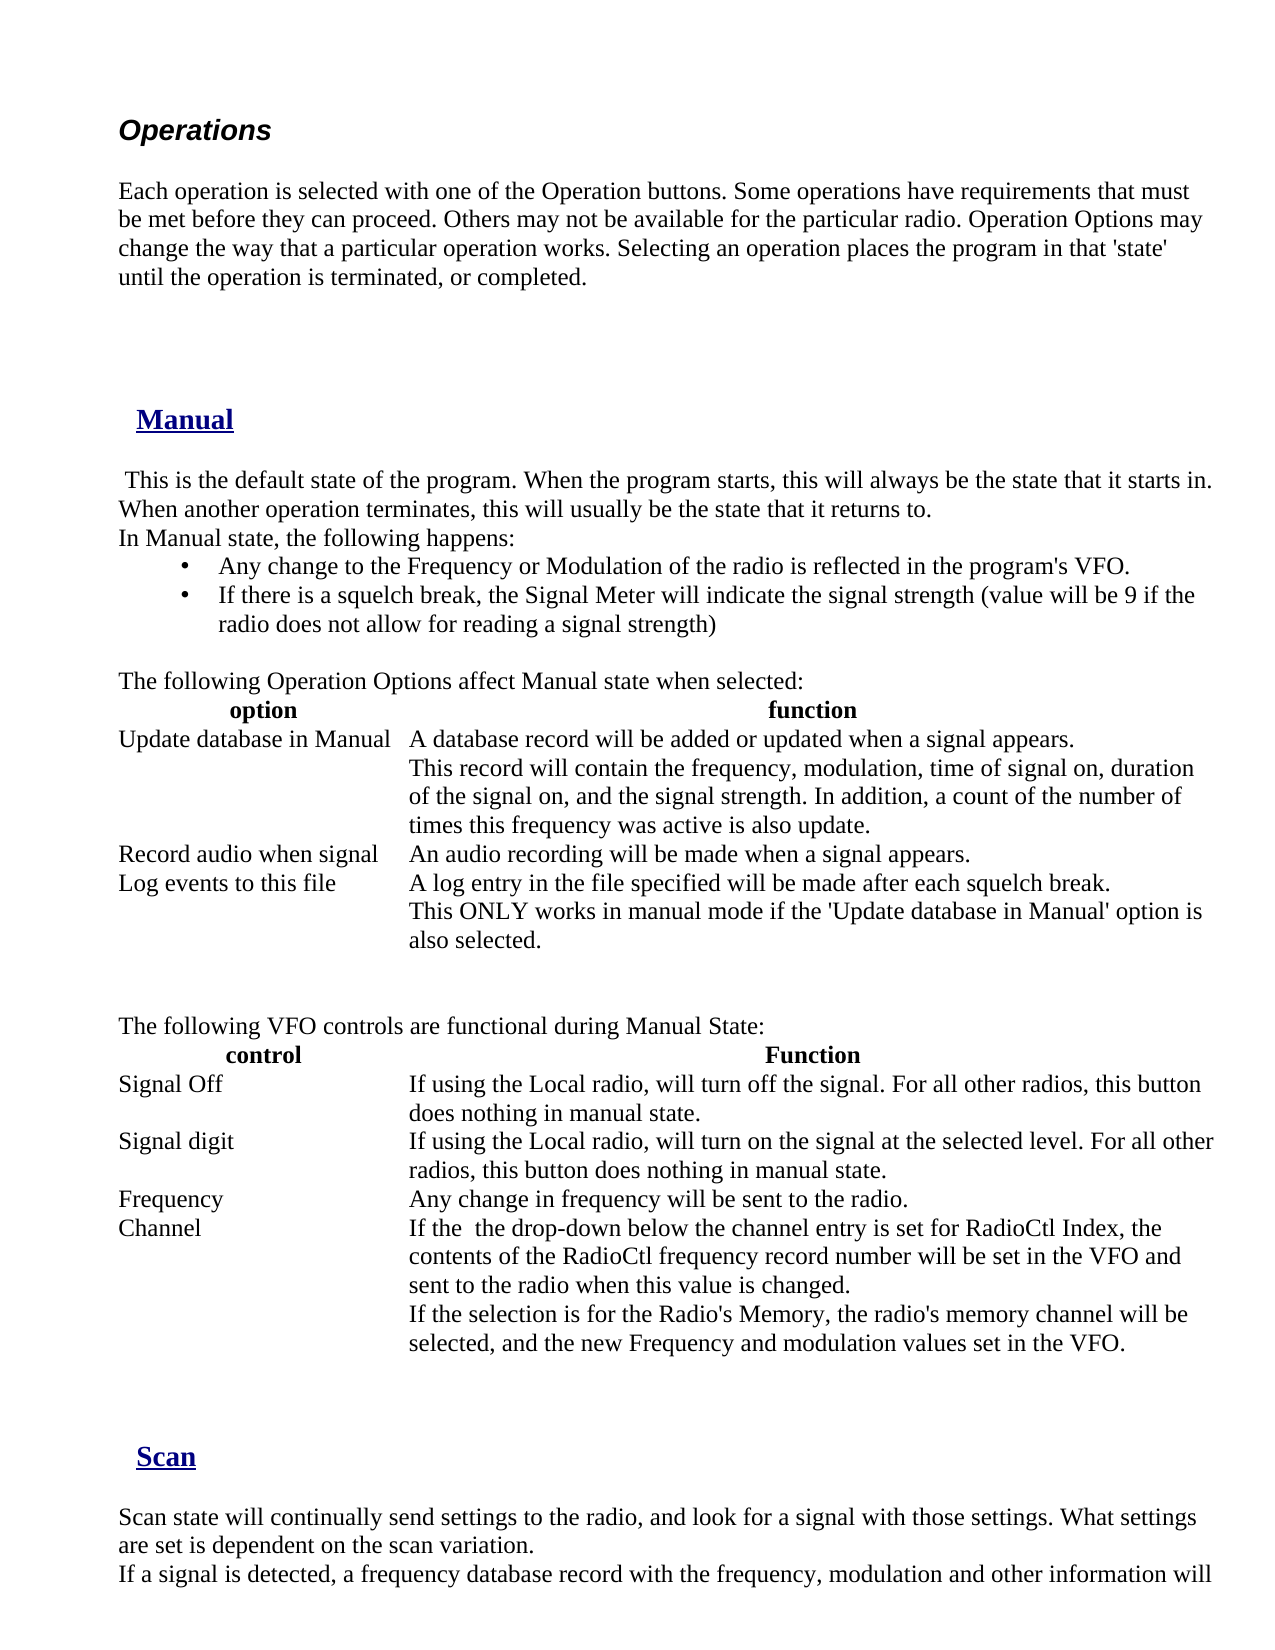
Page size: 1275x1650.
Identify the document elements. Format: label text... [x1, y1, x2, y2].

list Any change to the Frequency or Modulation of the radio is reflected in the program's VFO. [181, 551, 1216, 580]
table_cell Channel [118, 1213, 409, 1356]
table_header Function [409, 1040, 1217, 1069]
text Each operation is selected with one of the Operation buttons. Some operations have requirements that must be met before they can proceed. Others may not be available for the particular radio. Operation Options may change the way that a particular operation works. Selecting an operation places the program in that 'state' until the operation is terminated, or completed. [118, 176, 1216, 291]
table_cell Signal digit [118, 1126, 409, 1184]
table_cell A log entry in the file specified will be made after each squelch break. This ONLY works in manual mode if the 'Update database in Manual' option is also selected. [409, 868, 1217, 954]
subtitle Scan [136, 1439, 1216, 1472]
text This is the default state of the program. When the program starts, this will always be the state that it starts in. When another operation terminates, this will usually be the state that it returns to. [118, 465, 1216, 523]
list If there is a squelch break, the Signal Meter will indicate the signal strength (value will be 9 if the radio does not allow for reading a signal strength) [181, 580, 1216, 638]
table_cell Signal Off [118, 1069, 409, 1126]
text The following Operation Options affect Manual state when selected: [118, 666, 1216, 695]
table_cell Log events to this file [118, 868, 408, 954]
text The following VFO controls are functional during Manual State: [118, 1011, 1216, 1040]
table_cell Frequency [118, 1184, 409, 1213]
table_cell A database record will be added or updated when a signal appears. This record will contain the frequency, modulation, time of signal on, duration of the signal on, and the signal strength. In addition, a count of the number of times this frequency was active is also update. [409, 724, 1217, 839]
table_cell If using the Local radio, will turn off the signal. For all other radios, this button does nothing in manual state. [409, 1069, 1217, 1126]
table_cell Record audio when signal [118, 839, 408, 868]
table_header option [118, 695, 408, 724]
text Scan state will continually send settings to the radio, and look for a signal with those settings. What settings are set is dependent on the scan variation. [118, 1502, 1216, 1559]
table_cell If the the drop-down below the channel entry is set for RadioCtl Index, the contents of the RadioCtl frequency record number will be set in the VFO and sent to the radio when this value is changed. If the selection is for the Radio's Memory, the radio's memory channel will be selected, and the new Frequency and modulation values set in the VFO. [409, 1213, 1217, 1356]
text In Manual state, the following happens: [118, 523, 1216, 551]
table_cell Update database in Manual [118, 724, 408, 839]
subtitle Operations [118, 113, 1216, 146]
table_header control [118, 1040, 409, 1069]
table_cell If using the Local radio, will turn on the signal at the selected level. For all other radios, this button does nothing in manual state. [409, 1126, 1217, 1184]
table_header function [409, 695, 1217, 724]
table_cell Any change in frequency will be sent to the radio. [409, 1184, 1217, 1213]
text If a signal is detected, a frequency database record with the frequency, modulation and other information will [118, 1559, 1216, 1588]
table_cell An audio recording will be made when a signal appears. [409, 839, 1217, 868]
subtitle Manual [136, 402, 1216, 436]
